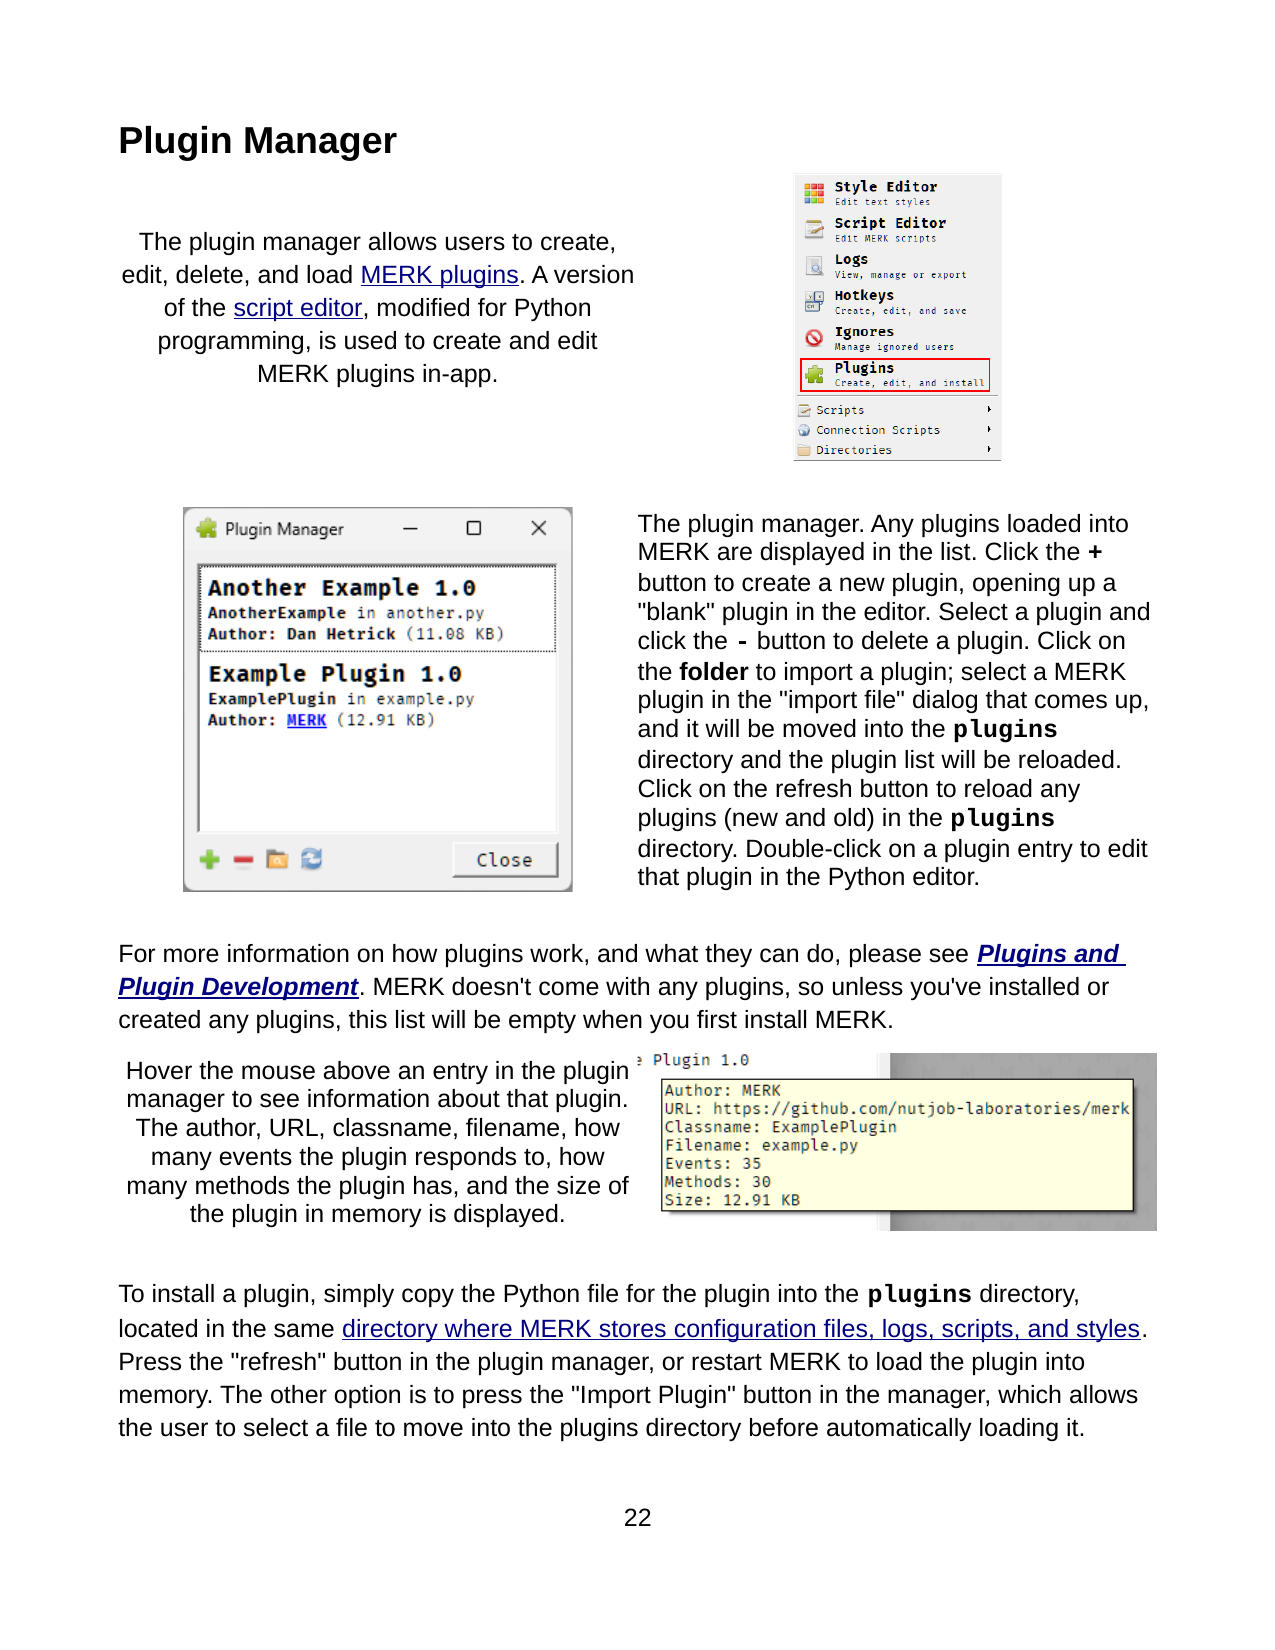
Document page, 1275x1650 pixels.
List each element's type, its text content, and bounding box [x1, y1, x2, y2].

picture [793, 173, 1002, 461]
text To install a plugin, simply copy the Python file for the plugin into the plugins directory, located in the same directory where MERK stores configuration files, logs, scripts, and styles. Press the "refresh" button in the plugin manager, or restart MERK to load the plugin into memory. The other option is to press the "Import Plugin" button in the manager, which allows the user to select a file to move into the plugins directory before automatically loading it. [118, 1278, 1157, 1442]
table_header Hover the mouse above an entry in the plugin manager to see information about that plugin. The author, URL, classname, filename, how many events the plugin responds to, how many methods the plugin has, and the size of the plugin in memory is displayed. [118, 1053, 637, 1231]
table_header [1002, 174, 1157, 460]
table_header [638, 174, 793, 460]
subtitle Plugin Manager [118, 118, 1157, 161]
picture [637, 1053, 1157, 1231]
table_header [573, 508, 637, 892]
table_header The plugin manager. Any plugins loaded into MERK are displayed in the list. Click the + button to create a new plugin, opening up a "blank" plugin in the editor. Select a plugin and click the - button to delete a plugin. Click on the folder to import a plugin; select a MERK plugin in the "import file" dialog that comes up, and it will be moved into the plugins directory and the plugin list will be reloaded. Click on the refresh button to reload any plugins (new and old) in the plugins directory. Double-click on a plugin entry to edit that plugin in the Python editor. [638, 508, 1157, 892]
table_header The plugin manager allows users to create, edit, delete, and load MERK plugins. A version of the script editor, modified for Python programming, is used to create and edit MERK plugins in-app. [118, 174, 637, 460]
picture [183, 507, 573, 892]
text For more information on how plugins work, and what they can do, please see Plugins and Plugin Development. MERK doesn't come with any plugins, so unless you've installed or created any plugins, this list will be empty when you first install MERK. [118, 939, 1157, 1034]
table_header [118, 508, 183, 892]
